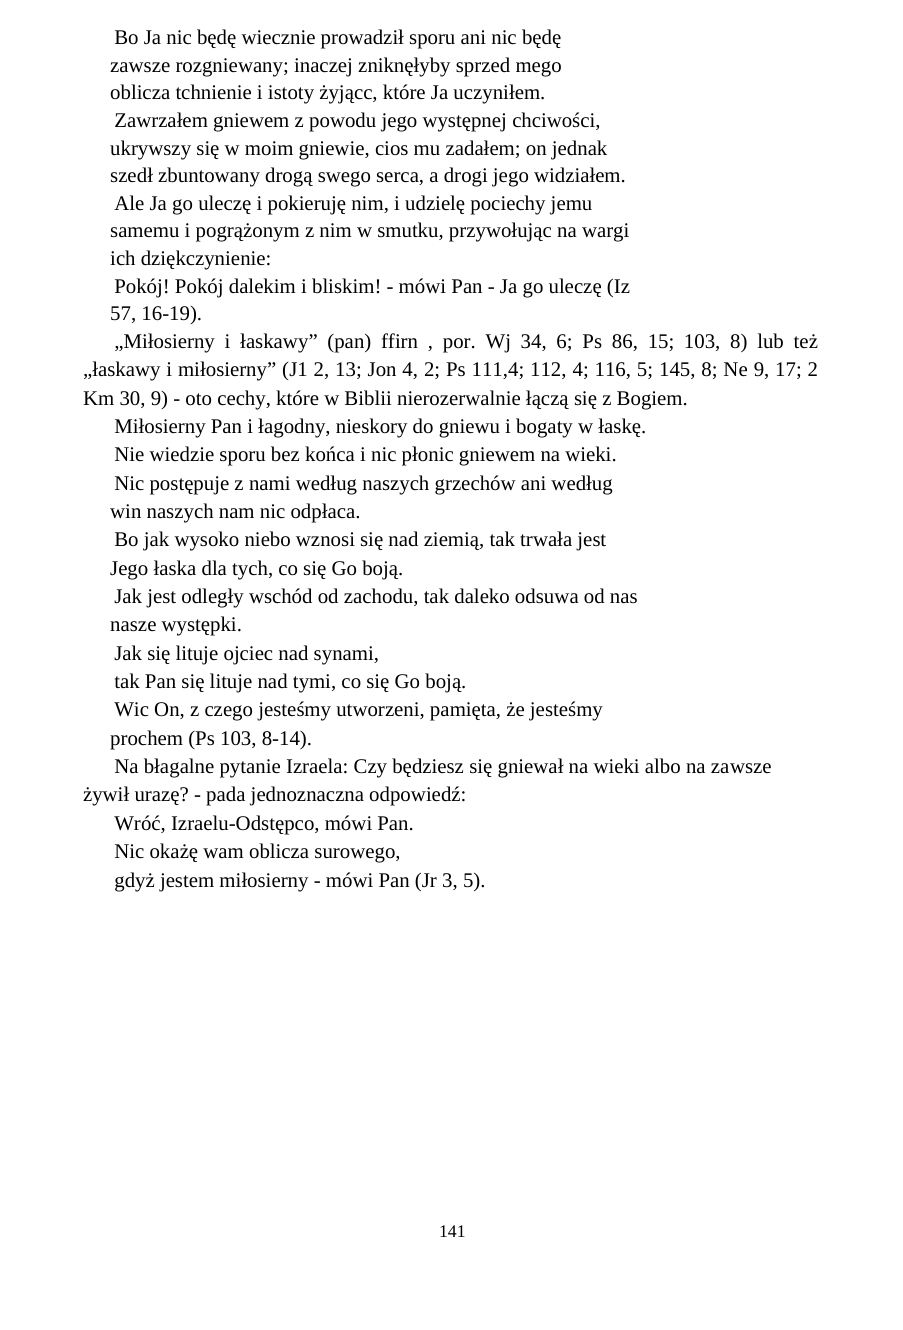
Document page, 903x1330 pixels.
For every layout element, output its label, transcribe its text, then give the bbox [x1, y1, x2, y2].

text Jak jest odległy wschód od zachodu, tak daleko odsuwa od nas nasze występki. [110, 584, 648, 636]
text Ale Ja go uleczę i pokieruję nim, i udzielę pociechy jemu samemu i pogrążonym z nim w smutku, przywołując na wargi ich dziękczynienie: [110, 191, 648, 270]
text Miłosierny Pan i łagodny, nieskory do gniewu i bogaty w łaskę. [110, 414, 648, 438]
text Pokój! Pokój dalekim i bliskim! - mówi Pan - Ja go uleczę (Iz 57, 16-19). [110, 273, 648, 325]
text Wróć, Izraelu-Odstępco, mówi Pan. [83, 811, 819, 835]
text Wic On, z czego jesteśmy utworzeni, pamięta, że jesteśmy prochem (Ps 103, 8-14). [110, 697, 648, 749]
text Zawrzałem gniewem z powodu jego występnej chciwości, ukrywszy się w moim gniewie, cios mu zadałem; on jednak szedł zbuntowany drogą swego serca, a drogi jego widziałem. [110, 108, 648, 187]
text Na błagalne pytanie Izraela: Czy będziesz się gniewał na wieki albo na za­wsze żywił urazę? - pada jednoznaczna odpowiedź: [83, 754, 819, 806]
text 141 [439, 1221, 467, 1241]
text Nic okażę wam oblicza surowego, [83, 839, 819, 863]
text Jak się lituje ojciec nad synami, [83, 640, 819, 664]
text Nic postępuje z nami według naszych grzechów ani według win naszych nam nic odpłaca. [110, 470, 648, 523]
text tak Pan się lituje nad tymi, co się Go boją. [83, 669, 819, 693]
text „Miłosierny i łaskawy” (pan) ffirn , por. Wj 34, 6; Ps 86, 15; 103, 8) lub też „łaskawy i miłosierny” (J1 2, 13; Jon 4, 2; Ps 111,4; 112, 4; 116, 5; 145, 8; Ne 9, 17; 2 Km 30, 9) - oto cechy, które w Biblii nierozerwalnie łączą się z Bogiem. [83, 329, 819, 409]
text gdyż jestem miłosierny - mówi Pan (Jr 3, 5). [83, 867, 819, 892]
text Bo Ja nic będę wiecznie prowadził sporu ani nic będę zawsze rozgniewany; inaczej zniknęłyby sprzed mego oblicza tchnienie i istoty żyjącc, które Ja uczyniłem. [110, 25, 571, 104]
text Bo jak wysoko niebo wznosi się nad ziemią, tak trwała jest Jego łaska dla tych, co się Go boją. [110, 527, 648, 579]
text Nie wiedzie sporu bez końca i nic płonic gniewem na wieki. [110, 442, 648, 466]
